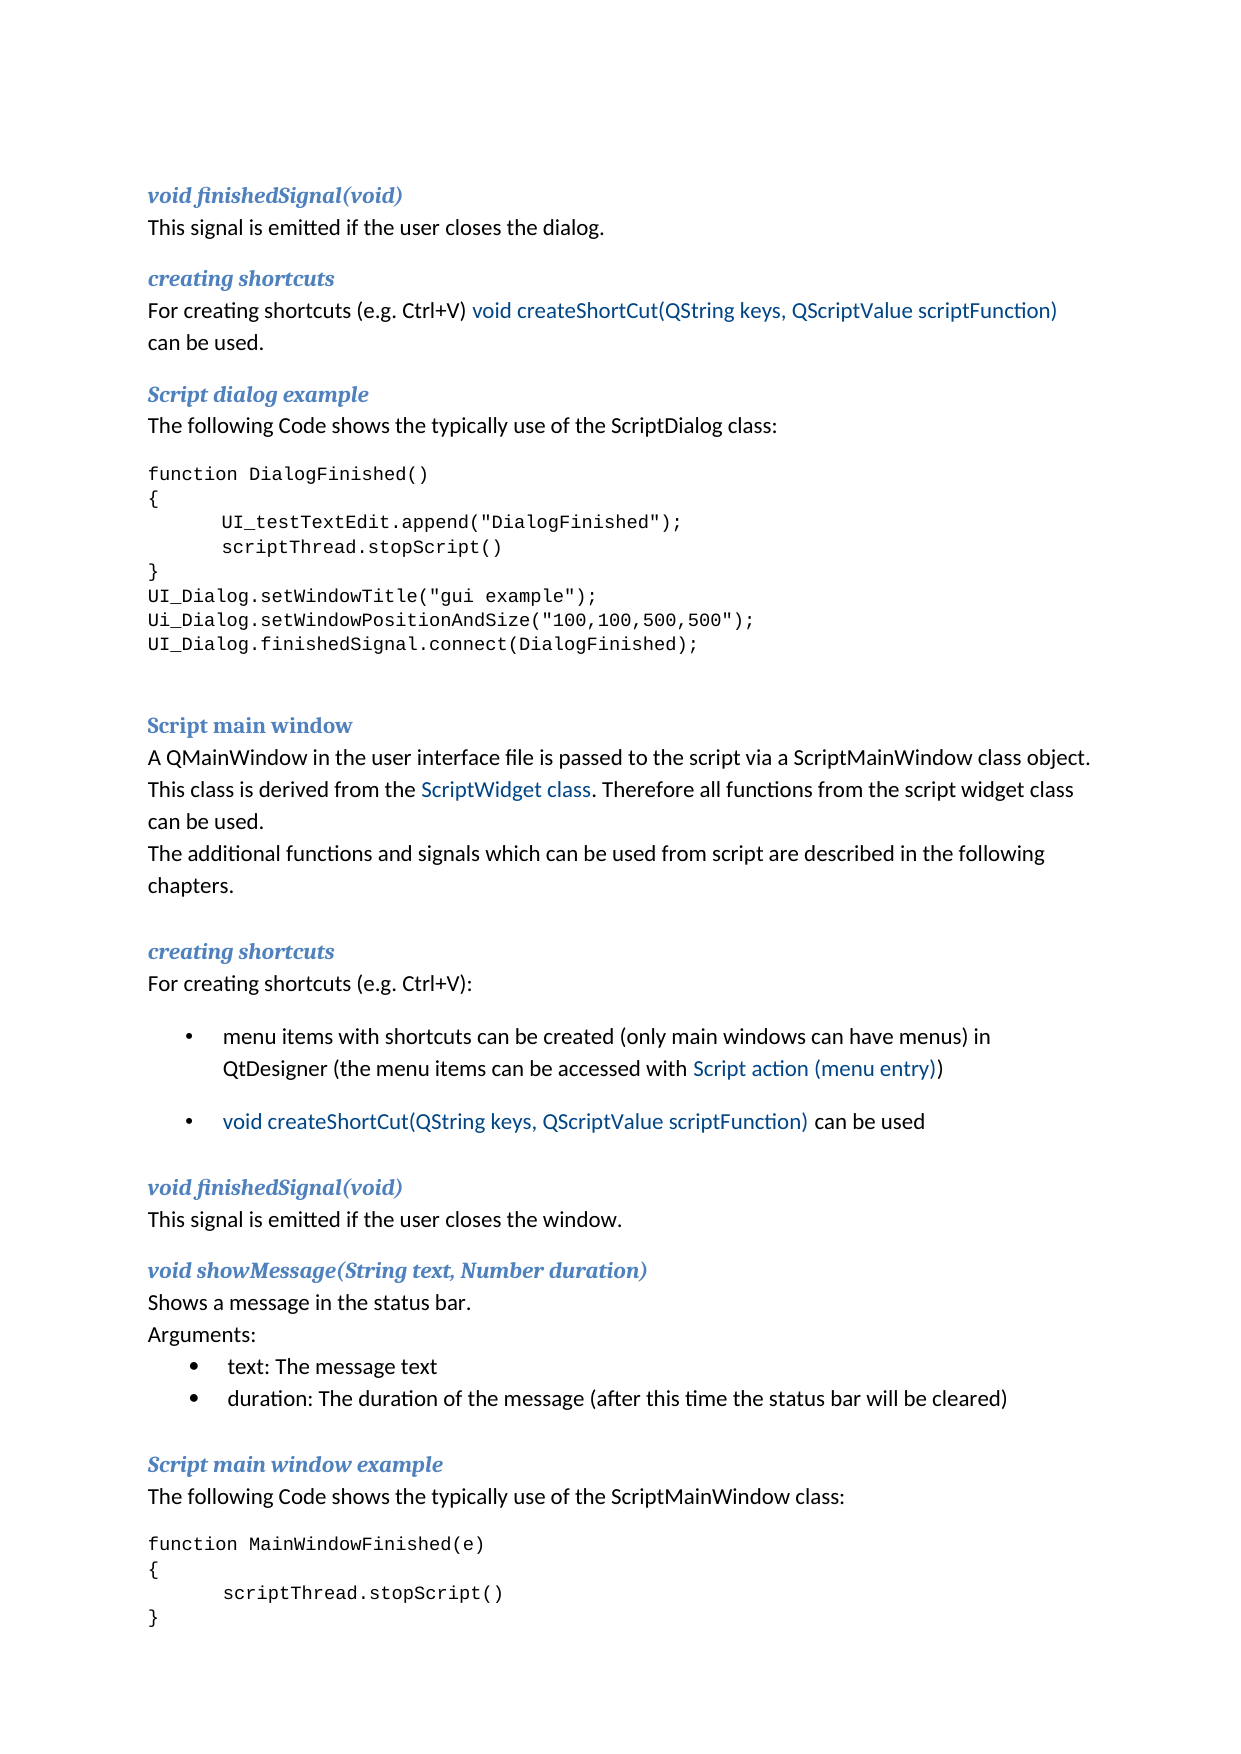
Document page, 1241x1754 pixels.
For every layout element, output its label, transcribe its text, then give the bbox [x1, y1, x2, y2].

subtitle creating shortcuts [148, 939, 1093, 965]
subtitle Script main window example [148, 1452, 1093, 1478]
text The additional functions and signals which can be used from script are described in the following chapters. [148, 839, 1093, 899]
text UI_Dialog.setWindowTitle("gui example"); [148, 586, 1093, 608]
text For creating shortcuts (e.g. Ctrl+V): [148, 969, 1093, 997]
text UI_Dialog.finishedSignal.connect(DialogFinished); [148, 635, 1093, 656]
text } [148, 562, 1093, 583]
text This signal is emitted if the user closes the window. [148, 1205, 1093, 1233]
text scriptThread.stopScript() [148, 1584, 1093, 1605]
text function MainWindowFinished(e) [148, 1535, 1093, 1556]
subtitle void showMessage(String text, Number duration) [148, 1258, 1093, 1284]
text For creating shortcuts (e.g. Ctrl+V) void createShortCut(QString keys, QScriptValue scriptFunction) can be used. [148, 296, 1093, 356]
subtitle void finishedSignal(void) [148, 183, 1093, 209]
text function DialogFinished() [148, 464, 1093, 486]
list void createShortCut(QString keys, QScriptValue scriptFunction) can be used [185, 1107, 1093, 1135]
subtitle creating shortcuts [148, 266, 1093, 292]
text scriptThread.stopScript() [221, 538, 1093, 559]
subtitle void finishedSignal(void) [148, 1174, 1093, 1201]
list menu items with shortcuts can be created (only main windows can have menus) in QtDesigner (the menu items can be accessed with Script action (menu entry)) [185, 1022, 1093, 1082]
list text: The message text [190, 1352, 1093, 1380]
text Arguments: [148, 1320, 1093, 1348]
list duration: The duration of the message (after this time the status bar will be cleared) [190, 1384, 1093, 1413]
text UI_testTextEdit.append("DialogFinished"); [221, 513, 1093, 534]
text Ui_Dialog.setWindowPositionAndSize("100,100,500,500"); [148, 611, 1093, 632]
subtitle Script dialog example [148, 381, 1093, 408]
text A QMainWindow in the user interface file is passed to the script via a ScriptMainWindow class object. This class is derived from the ScriptWidget class. Therefore all functions from the script widget class can be used. [148, 743, 1093, 835]
text { [148, 1559, 1093, 1581]
text { [148, 489, 1093, 510]
text The following Code shows the typically use of the ScriptDialog class: [148, 412, 1093, 439]
text This signal is emitted if the user closes the dialog. [148, 213, 1093, 241]
subtitle Script main window [148, 713, 1093, 739]
text Shows a message in the status bar. [148, 1288, 1093, 1316]
text } [148, 1608, 1093, 1629]
text The following Code shows the typically use of the ScriptMainWindow class: [148, 1482, 1093, 1510]
